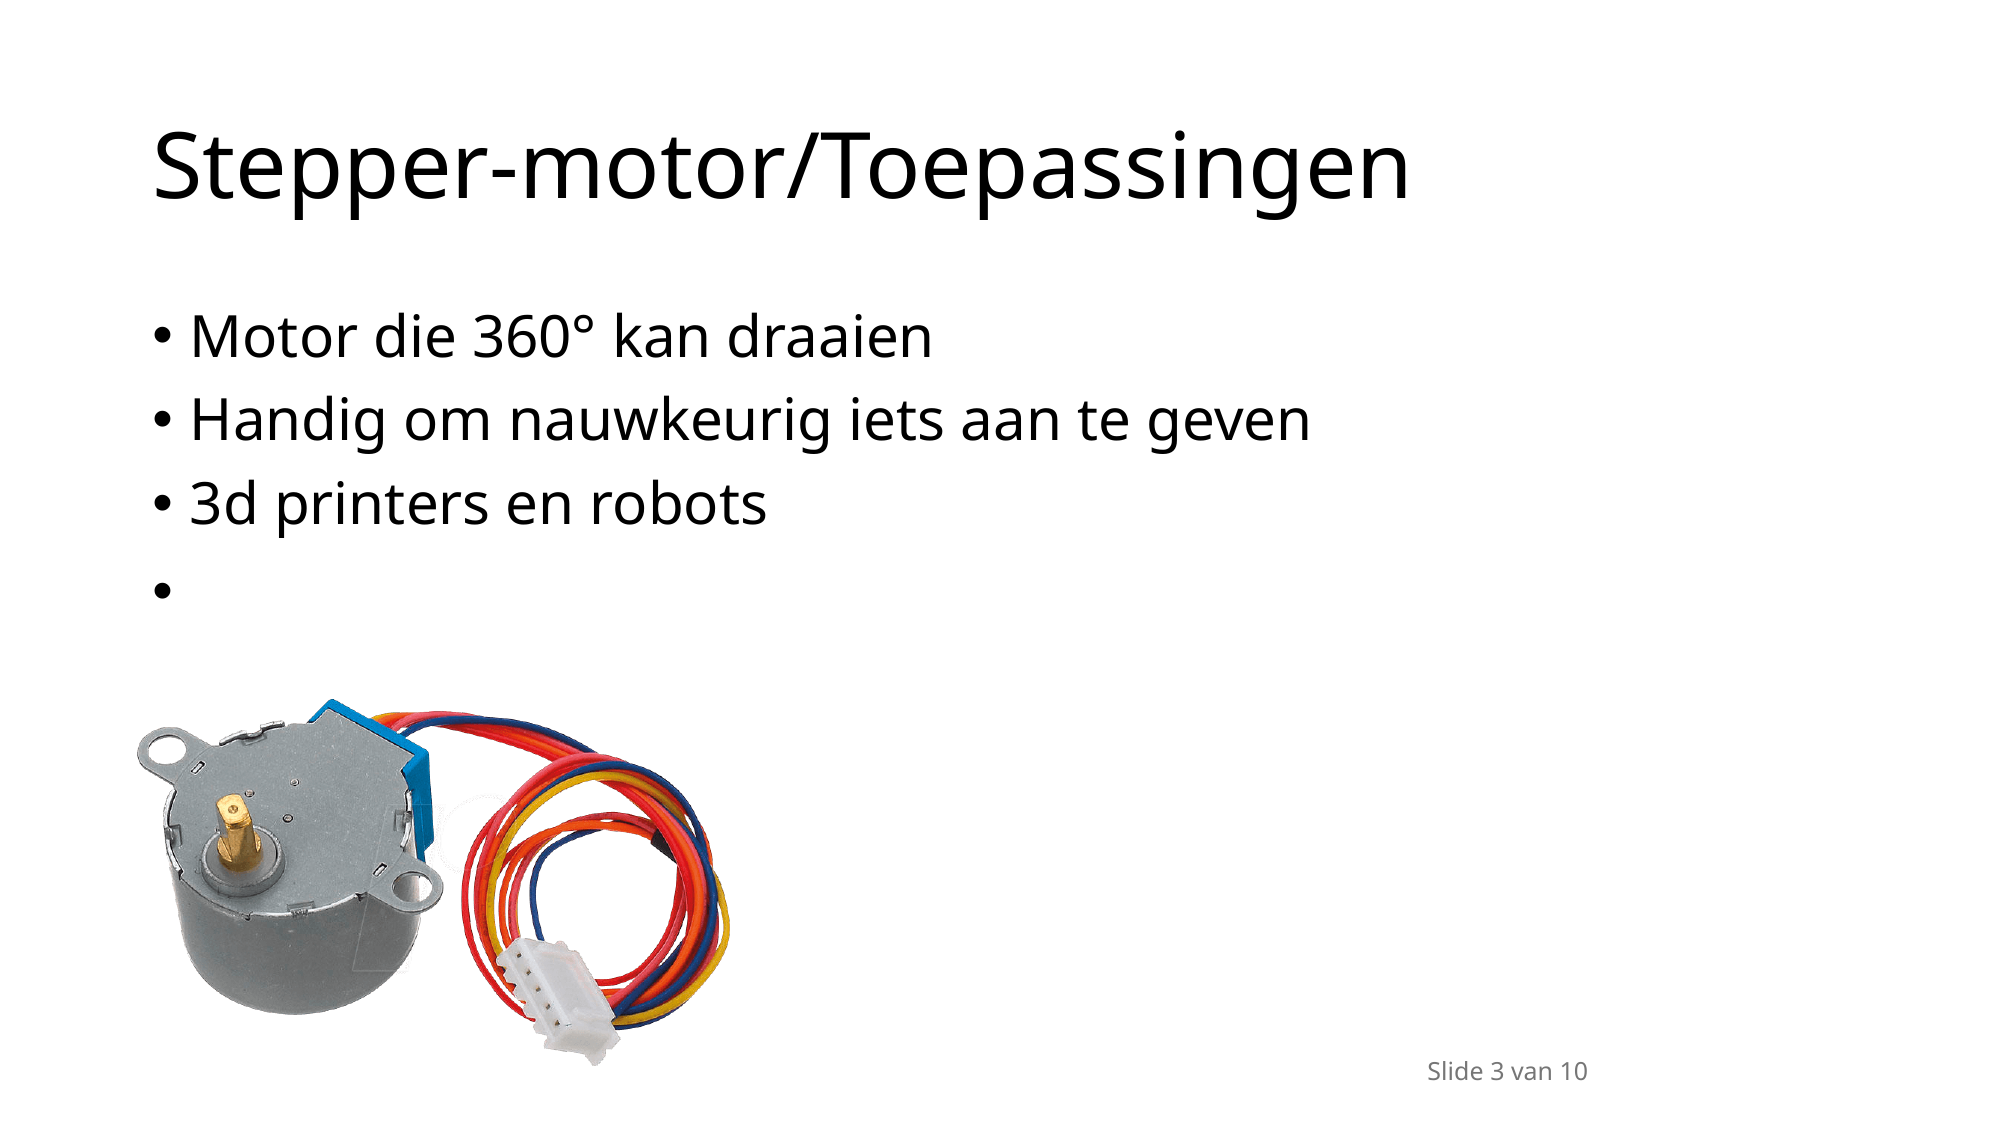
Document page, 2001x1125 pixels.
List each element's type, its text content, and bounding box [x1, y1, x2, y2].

list Motor die 360° kan draaien Handig om nauwkeurig iets aan te geven 3d printers en robots [137, 299, 1863, 1014]
title Stepper-motor/Toepassingen [137, 59, 1863, 278]
picture [137, 698, 730, 1066]
text_box Slide ‹nr.› van 10 [1412, 1042, 1863, 1103]
